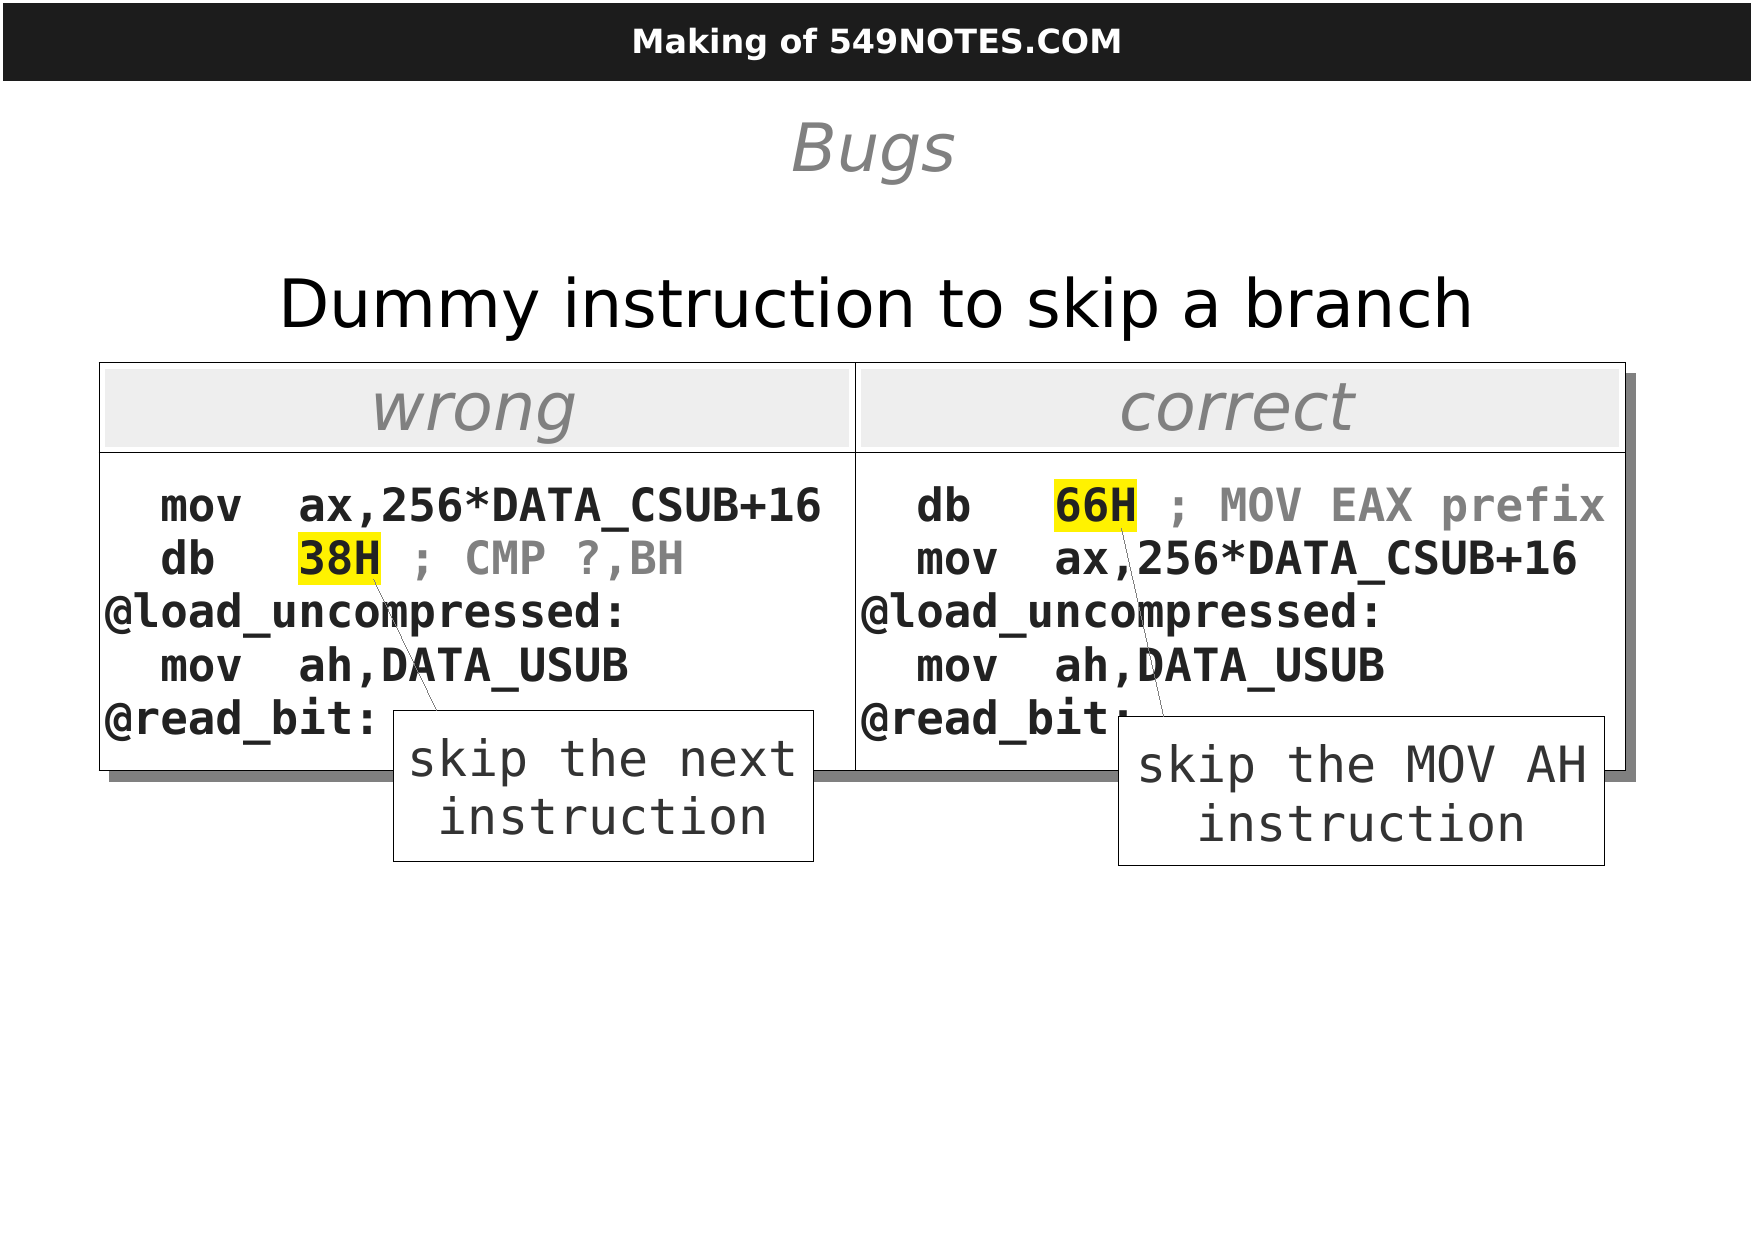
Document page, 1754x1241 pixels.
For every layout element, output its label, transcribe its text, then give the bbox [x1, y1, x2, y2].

table_cell db 66H ; MOV EAX prefix mov ax,256*DATA_CSUB+16 @load_uncompressed: mov ah,DATA_USUB @read_bit: [856, 453, 1625, 770]
text Dummy instruction to skip a branch [3, 265, 1751, 343]
text Bugs [3, 110, 1751, 188]
table_cell mov ax,256*DATA_CSUB+16 db 38H ; CMP ?,BH @load_uncompressed: mov ah,DATA_USUB @read_bit: [100, 453, 855, 770]
table_header correct [856, 363, 1625, 452]
table_header wrong [100, 363, 855, 452]
